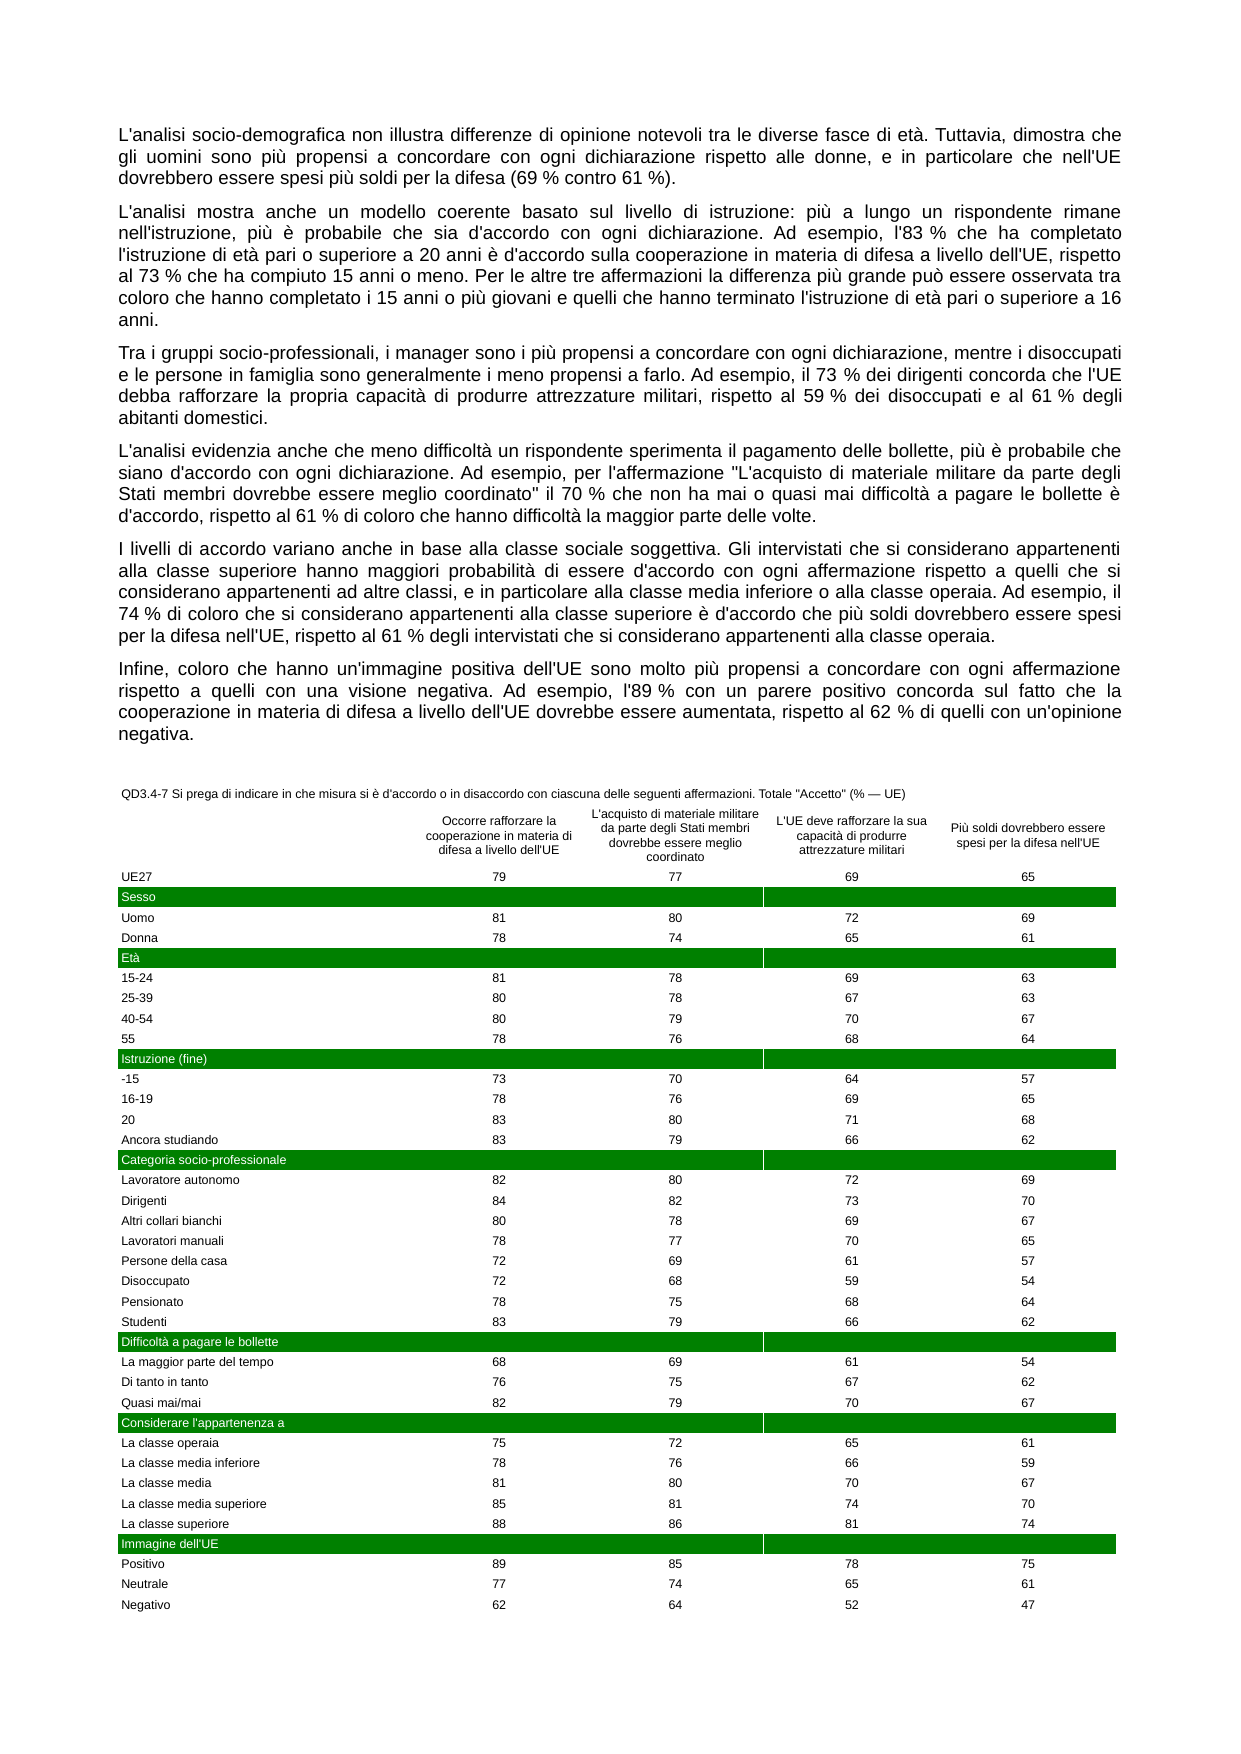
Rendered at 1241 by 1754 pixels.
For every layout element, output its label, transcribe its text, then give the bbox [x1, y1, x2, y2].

table_cell 59 [940, 1453, 1116, 1473]
table_cell 82 [587, 1190, 763, 1211]
text I livelli di accordo variano anche in base alla classe sociale soggettiva. Gli intervistati che si considerano appartenenti alla classe superiore hanno maggiori probabilità di essere d'accordo con ogni affermazione rispetto a quelli che si considerano appartenenti ad altre classi, e in particolare alla classe media inferiore o alla classe operaia. Ad esempio, il 74 % di coloro che si considerano appartenenti alla classe superiore è d'accordo che più soldi dovrebbero essere spesi per la difesa nell'UE, rispetto al 61 % degli intervistati che si considerano appartenenti alla classe operaia. [118, 538, 1122, 646]
table_cell 77 [587, 1231, 763, 1251]
table_cell Occorre rafforzare la cooperazione in materia di difesa a livello dell'UE [411, 804, 587, 867]
table_cell 72 [764, 908, 940, 928]
table_cell 74 [587, 928, 763, 948]
table_cell Lavoratori manuali [118, 1231, 411, 1251]
table_cell 70 [764, 1393, 940, 1413]
table_cell Persone della casa [118, 1251, 411, 1271]
table_cell 68 [587, 1271, 763, 1291]
table_cell Studenti [118, 1312, 411, 1332]
table_cell 65 [764, 928, 940, 948]
table_cell 78 [411, 1231, 587, 1251]
text L'analisi evidenzia anche che meno difficoltà un rispondente sperimenta il pagamento delle bollette, più è probabile che siano d'accordo con ogni dichiarazione. Ad esempio, per l'affermazione "L'acquisto di materiale militare da parte degli Stati membri dovrebbe essere meglio coordinato" il 70 % che non ha mai o quasi mai difficoltà a pagare le bollette è d'accordo, rispetto al 61 % di coloro che hanno difficoltà la maggior parte delle volte. [118, 440, 1122, 526]
text Infine, coloro che hanno un'immagine positiva dell'UE sono molto più propensi a concordare con ogni affermazione rispetto a quelli con una visione negativa. Ad esempio, l'89 % con un parere positivo concorda sul fatto che la cooperazione in materia di difesa a livello dell'UE dovrebbe essere aumentata, rispetto al 62 % di quelli con un'opinione negativa. [118, 658, 1122, 744]
table_cell Età [118, 948, 411, 968]
table_cell 70 [764, 1231, 940, 1251]
table_cell 69 [587, 1352, 763, 1372]
table_cell 76 [587, 1089, 763, 1109]
table_cell 81 [411, 968, 587, 988]
table_cell Pensionato [118, 1291, 411, 1312]
table_cell La classe superiore [118, 1514, 411, 1534]
table_cell 69 [940, 908, 1116, 928]
table_cell [764, 1150, 940, 1170]
table_cell 61 [764, 1251, 940, 1271]
table_cell 65 [940, 1089, 1116, 1109]
table_cell [587, 1413, 763, 1433]
table_cell 75 [411, 1433, 587, 1453]
table_cell 72 [411, 1271, 587, 1291]
table_cell Categoria socio-professionale [118, 1150, 411, 1170]
table_cell 67 [940, 1473, 1116, 1493]
table_cell 65 [940, 1231, 1116, 1251]
table_cell 70 [587, 1069, 763, 1089]
table_cell 64 [764, 1069, 940, 1089]
table_cell 66 [764, 1312, 940, 1332]
table_cell [411, 1332, 587, 1352]
table_cell Altri collari bianchi [118, 1211, 411, 1231]
table_cell 65 [940, 867, 1116, 887]
table_cell Positivo [118, 1554, 411, 1574]
table_cell 68 [411, 1352, 587, 1372]
table_cell [587, 1150, 763, 1170]
table_cell 78 [411, 928, 587, 948]
table_cell 88 [411, 1514, 587, 1534]
table_cell 74 [940, 1514, 1116, 1534]
table_cell 69 [764, 1211, 940, 1231]
table_cell 67 [940, 1211, 1116, 1231]
table_cell 64 [940, 1029, 1116, 1049]
table_cell Dirigenti [118, 1190, 411, 1211]
table_cell Negativo [118, 1595, 411, 1615]
table_cell 74 [764, 1494, 940, 1514]
table_cell 81 [411, 908, 587, 928]
table_cell [940, 1534, 1116, 1554]
table_cell 81 [764, 1514, 940, 1534]
table_cell [764, 1332, 940, 1352]
table_cell [764, 948, 940, 968]
table_cell 57 [940, 1251, 1116, 1271]
table_cell 78 [411, 1453, 587, 1473]
table_cell La classe operaia [118, 1433, 411, 1453]
table_cell 80 [587, 1170, 763, 1190]
table_cell 78 [411, 1291, 587, 1312]
table_cell 75 [587, 1372, 763, 1392]
table_cell 69 [587, 1251, 763, 1271]
table_cell 73 [764, 1190, 940, 1211]
table_cell 80 [411, 1009, 587, 1029]
table_cell [411, 1534, 587, 1554]
table_cell 84 [411, 1190, 587, 1211]
table_cell 76 [411, 1372, 587, 1392]
table_cell 57 [940, 1069, 1116, 1089]
table_cell 68 [940, 1110, 1116, 1130]
table_cell 80 [411, 1211, 587, 1231]
table_cell Istruzione (fine) [118, 1049, 411, 1069]
table_cell 67 [764, 988, 940, 1008]
table_cell 25-39 [118, 988, 411, 1008]
table_cell Disoccupato [118, 1271, 411, 1291]
table_cell 77 [587, 867, 763, 887]
table_cell Lavoratore autonomo [118, 1170, 411, 1190]
table_cell 70 [940, 1494, 1116, 1514]
table_cell 75 [940, 1554, 1116, 1574]
table_cell 73 [411, 1069, 587, 1089]
table_cell Ancora studiando [118, 1130, 411, 1150]
table_cell La classe media inferiore [118, 1453, 411, 1473]
table_cell 82 [411, 1170, 587, 1190]
table_cell Donna [118, 928, 411, 948]
table_cell Considerare l'appartenenza a [118, 1413, 411, 1433]
table_cell 61 [940, 1433, 1116, 1453]
table_cell La maggior parte del tempo [118, 1352, 411, 1372]
table_cell 62 [940, 1372, 1116, 1392]
table_cell 83 [411, 1130, 587, 1150]
table_cell 63 [940, 988, 1116, 1008]
table_cell 62 [940, 1312, 1116, 1332]
table_cell UE27 [118, 867, 411, 887]
table_cell 40-54 [118, 1009, 411, 1029]
table_cell [940, 948, 1116, 968]
table_cell [411, 887, 587, 907]
table_cell 54 [940, 1271, 1116, 1291]
table_cell 67 [940, 1393, 1116, 1413]
table_cell 80 [587, 1473, 763, 1493]
table_cell [118, 804, 411, 867]
table_cell [764, 1413, 940, 1433]
table_cell [411, 1413, 587, 1433]
table_cell L'acquisto di materiale militare da parte degli Stati membri dovrebbe essere meglio coordinato [587, 804, 763, 867]
table_cell 69 [764, 968, 940, 988]
table_cell 89 [411, 1554, 587, 1574]
table_cell 83 [411, 1110, 587, 1130]
table_cell [587, 1534, 763, 1554]
table_cell Quasi mai/mai [118, 1393, 411, 1413]
table_cell [411, 1150, 587, 1170]
table_cell Difficoltà a pagare le bollette [118, 1332, 411, 1352]
table_cell 54 [940, 1352, 1116, 1372]
table_cell 67 [940, 1009, 1116, 1029]
table_cell 71 [764, 1110, 940, 1130]
table_cell 79 [587, 1393, 763, 1413]
table_cell 85 [587, 1554, 763, 1574]
table_cell 80 [587, 1110, 763, 1130]
table_cell 78 [411, 1029, 587, 1049]
table_cell 61 [940, 1574, 1116, 1594]
table_cell 64 [940, 1291, 1116, 1312]
table_cell 65 [764, 1433, 940, 1453]
table_cell 55 [118, 1029, 411, 1049]
table_cell 80 [587, 908, 763, 928]
table_cell 79 [411, 867, 587, 887]
table_cell [940, 1150, 1116, 1170]
table_cell Di tanto in tanto [118, 1372, 411, 1392]
table_cell [940, 1332, 1116, 1352]
table_cell [940, 1413, 1116, 1433]
table_cell 70 [940, 1190, 1116, 1211]
table_cell [587, 1049, 763, 1069]
table_header QD3.4-7 Si prega di indicare in che misura si è d'accordo o in disaccordo con ciascuna delle seguenti affermazioni. Totale "Accetto" (% — UE) [118, 784, 1116, 804]
table_cell [940, 887, 1116, 907]
table_cell 47 [940, 1595, 1116, 1615]
table_cell Neutrale [118, 1574, 411, 1594]
table_cell [587, 887, 763, 907]
table_cell 65 [764, 1574, 940, 1594]
table_cell [764, 1049, 940, 1069]
table_cell [587, 948, 763, 968]
table_cell [764, 887, 940, 907]
table_cell 76 [587, 1453, 763, 1473]
table_cell Uomo [118, 908, 411, 928]
table_cell 85 [411, 1494, 587, 1514]
table_cell 69 [764, 1089, 940, 1109]
table_cell 68 [764, 1291, 940, 1312]
table_cell 78 [587, 1211, 763, 1231]
table_cell 83 [411, 1312, 587, 1332]
table_cell Immagine dell'UE [118, 1534, 411, 1554]
table_cell 66 [764, 1453, 940, 1473]
table_cell L'UE deve rafforzare la sua capacità di produrre attrezzature militari [764, 804, 940, 867]
table_cell 78 [764, 1554, 940, 1574]
table_cell La classe media [118, 1473, 411, 1493]
table_cell 75 [587, 1291, 763, 1312]
table_cell [940, 1049, 1116, 1069]
table_cell 74 [587, 1574, 763, 1594]
table_cell 76 [587, 1029, 763, 1049]
text L'analisi mostra anche un modello coerente basato sul livello di istruzione: più a lungo un rispondente rimane nell'istruzione, più è probabile che sia d'accordo con ogni dichiarazione. Ad esempio, l'83 % che ha completato l'istruzione di età pari o superiore a 20 anni è d'accordo sulla cooperazione in materia di difesa a livello dell'UE, rispetto al 73 % che ha compiuto 15 anni o meno. Per le altre tre affermazioni la differenza più grande può essere osservata tra coloro che hanno completato i 15 anni o più giovani e quelli che hanno terminato l'istruzione di età pari o superiore a 16 anni. [118, 201, 1122, 330]
table_cell 69 [764, 867, 940, 887]
table_cell 78 [411, 1089, 587, 1109]
table_cell 59 [764, 1271, 940, 1291]
table_cell 72 [764, 1170, 940, 1190]
table_cell 66 [764, 1130, 940, 1150]
table_cell 82 [411, 1393, 587, 1413]
table_cell 69 [940, 1170, 1116, 1190]
table_cell 62 [940, 1130, 1116, 1150]
table_cell 81 [587, 1494, 763, 1514]
table_cell 70 [764, 1009, 940, 1029]
table_cell [411, 948, 587, 968]
table_cell -15 [118, 1069, 411, 1089]
table_cell 70 [764, 1473, 940, 1493]
table_cell 72 [587, 1433, 763, 1453]
table_cell 78 [587, 968, 763, 988]
table_cell 77 [411, 1574, 587, 1594]
table_cell [764, 1534, 940, 1554]
table_cell 79 [587, 1130, 763, 1150]
table_cell [587, 1332, 763, 1352]
table_cell 16-19 [118, 1089, 411, 1109]
table_cell 86 [587, 1514, 763, 1534]
table_cell 67 [764, 1372, 940, 1392]
table_cell Sesso [118, 887, 411, 907]
table_cell 72 [411, 1251, 587, 1271]
table_cell 81 [411, 1473, 587, 1493]
table_cell [411, 1049, 587, 1069]
table_cell Più soldi dovrebbero essere spesi per la difesa nell'UE [940, 804, 1116, 867]
table_cell 15-24 [118, 968, 411, 988]
table_cell La classe media superiore [118, 1494, 411, 1514]
table_cell 20 [118, 1110, 411, 1130]
table_cell 79 [587, 1009, 763, 1029]
table_cell 68 [764, 1029, 940, 1049]
table_cell 78 [587, 988, 763, 1008]
text L'analisi socio-demografica non illustra differenze di opinione notevoli tra le diverse fasce di età. Tuttavia, dimostra che gli uomini sono più propensi a concordare con ogni dichiarazione rispetto alle donne, e in particolare che nell'UE dovrebbero essere spesi più soldi per la difesa (69 % contro 61 %). [118, 124, 1122, 189]
table_cell 80 [411, 988, 587, 1008]
text Tra i gruppi socio-professionali, i manager sono i più propensi a concordare con ogni dichiarazione, mentre i disoccupati e le persone in famiglia sono generalmente i meno propensi a farlo. Ad esempio, il 73 % dei dirigenti concorda che l'UE debba rafforzare la propria capacità di produrre attrezzature militari, rispetto al 59 % dei disoccupati e al 61 % degli abitanti domestici. [118, 342, 1122, 428]
table_cell 61 [764, 1352, 940, 1372]
table_cell 52 [764, 1595, 940, 1615]
table_cell 79 [587, 1312, 763, 1332]
table_cell 61 [940, 928, 1116, 948]
table_cell 64 [587, 1595, 763, 1615]
table_cell 63 [940, 968, 1116, 988]
table_cell 62 [411, 1595, 587, 1615]
